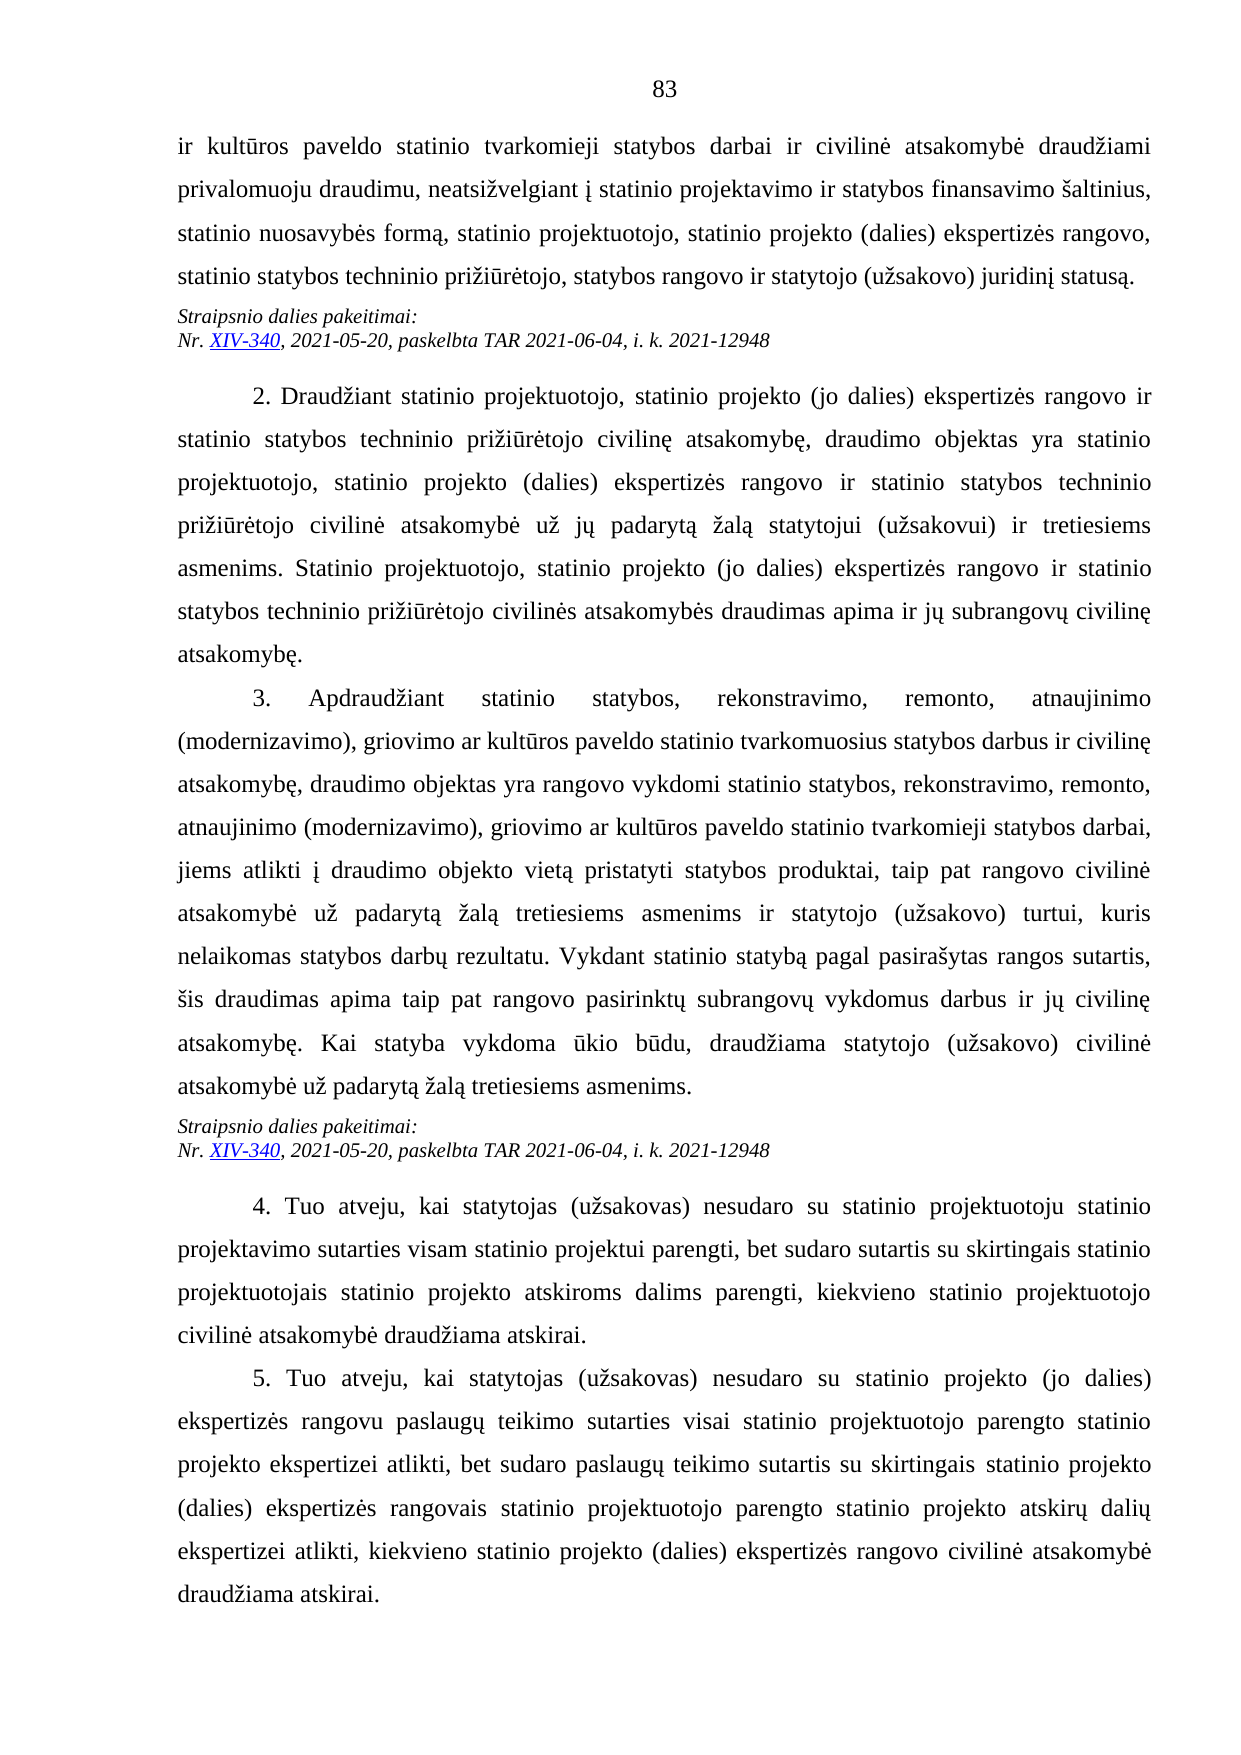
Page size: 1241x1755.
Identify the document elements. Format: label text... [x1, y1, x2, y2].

text 2. Draudžiant statinio projektuotojo, statinio projekto (jo dalies) ekspertizės rangovo ir statinio statybos techninio prižiūrėtojo civilinę atsakomybę, draudimo objektas yra statinio projektuotojo, statinio projekto (dalies) ekspertizės rangovo ir statinio statybos techninio prižiūrėtojo civilinė atsakomybė už jų padarytą žalą statytojui (užsakovui) ir tretiesiems asmenims. Statinio projektuotojo, statinio projekto (jo dalies) ekspertizės rangovo ir statinio statybos techninio prižiūrėtojo civilinės atsakomybės draudimas apima ir jų subrangovų civilinę atsakomybę. [177, 381, 1152, 668]
text Straipsnio dalies pakeitimai: [177, 304, 1152, 328]
text 5. Tuo atveju, kai statytojas (užsakovas) nesudaro su statinio projekto (jo dalies) ekspertizės rangovu paslaugų teikimo sutarties visai statinio projektuotojo parengto statinio projekto ekspertizei atlikti, bet sudaro paslaugų teikimo sutartis su skirtingais statinio projekto (dalies) ekspertizės rangovais statinio projektuotojo parengto statinio projekto atskirų dalių ekspertizei atlikti, kiekvieno statinio projekto (dalies) ekspertizės rangovo civilinė atsakomybė draudžiama atskirai. [177, 1363, 1152, 1608]
text ir kultūros paveldo statinio tvarkomieji statybos darbai ir civilinė atsakomybė draudžiami privalomuoju draudimu, neatsižvelgiant į statinio projektavimo ir statybos finansavimo šaltinius, statinio nuosavybės formą, statinio projektuotojo, statinio projekto (dalies) ekspertizės rangovo, statinio statybos techninio prižiūrėtojo, statybos rangovo ir statytojo (užsakovo) juridinį statusą. [177, 131, 1152, 289]
text Nr. XIV-340, 2021-05-20, paskelbta TAR 2021-06-04, i. k. 2021-12948 [177, 328, 1152, 352]
text 4. Tuo atveju, kai statytojas (užsakovas) nesudaro su statinio projektuotoju statinio projektavimo sutarties visam statinio projektui parengti, bet sudaro sutartis su skirtingais statinio projektuotojais statinio projekto atskiroms dalims parengti, kiekvieno statinio projektuotojo civilinė atsakomybė draudžiama atskirai. [177, 1191, 1152, 1349]
text 3. Apdraudžiant statinio statybos, rekonstravimo, remonto, atnaujinimo (modernizavimo), griovimo ar kultūros paveldo statinio tvarkomuosius statybos darbus ir civilinę atsakomybę, draudimo objektas yra rangovo vykdomi statinio statybos, rekonstravimo, remonto, atnaujinimo (modernizavimo), griovimo ar kultūros paveldo statinio tvarkomieji statybos darbai, jiems atlikti į draudimo objekto vietą pristatyti statybos produktai, taip pat rangovo civilinė atsakomybė už padarytą žalą tretiesiems asmenims ir statytojo (užsakovo) turtui, kuris nelaikomas statybos darbų rezultatu. Vykdant statinio statybą pagal pasirašytas rangos sutartis, šis draudimas apima taip pat rangovo pasirinktų subrangovų vykdomus darbus ir jų civilinę atsakomybę. Kai statyba vykdoma ūkio būdu, draudžiama statytojo (užsakovo) civilinė atsakomybė už padarytą žalą tretiesiems asmenims. [177, 683, 1152, 1099]
text Straipsnio dalies pakeitimai: [177, 1114, 1152, 1138]
text Nr. XIV-340, 2021-05-20, paskelbta TAR 2021-06-04, i. k. 2021-12948 [177, 1138, 1152, 1162]
